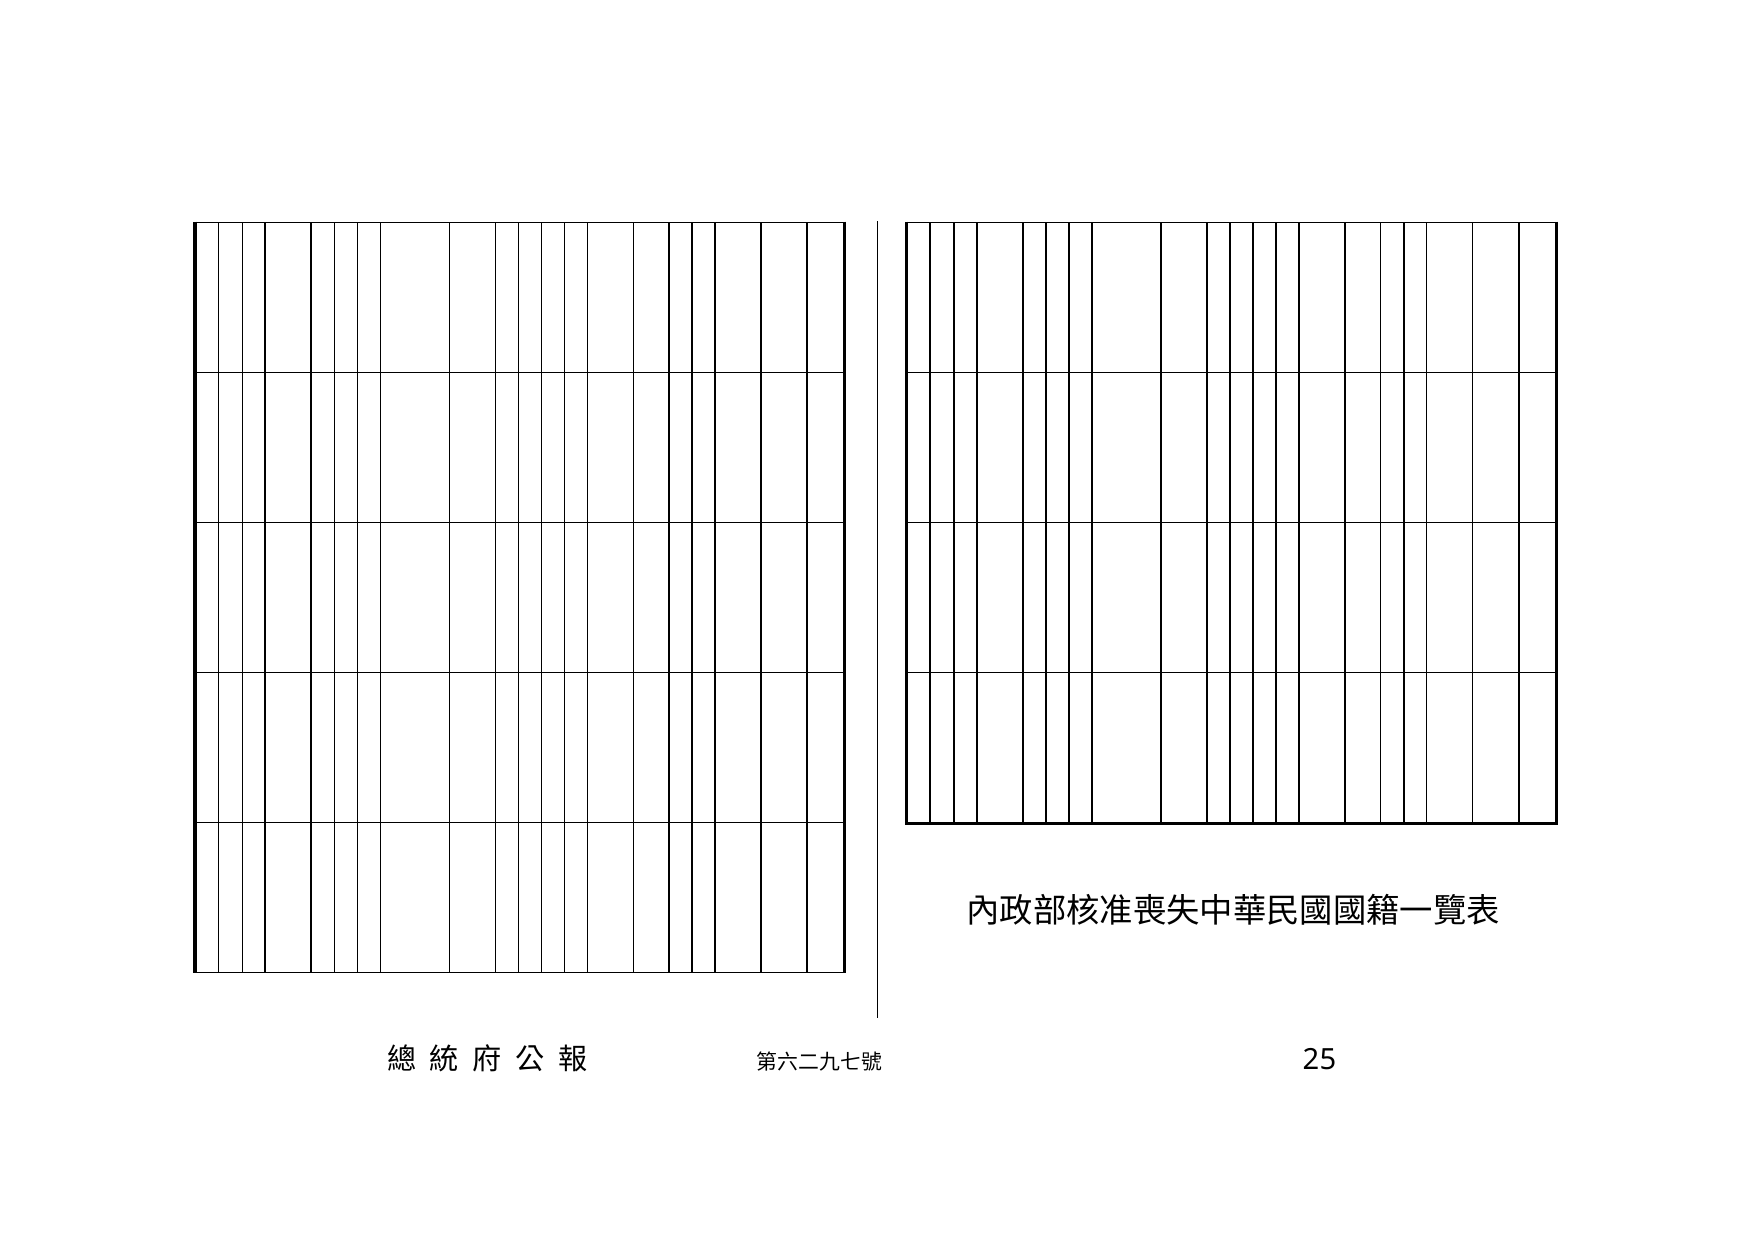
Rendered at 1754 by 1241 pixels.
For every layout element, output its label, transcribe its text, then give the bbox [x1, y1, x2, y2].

table_cell [288, 373, 310, 522]
table_cell [670, 373, 691, 522]
table_cell [670, 673, 691, 822]
table_cell [1277, 373, 1298, 522]
table_cell [197, 673, 218, 822]
table_cell [1300, 223, 1322, 372]
table_cell [908, 673, 929, 822]
table_cell [1300, 373, 1322, 522]
table_cell [978, 223, 1000, 372]
table_cell [1520, 523, 1555, 672]
table_cell [762, 373, 784, 522]
table_cell [542, 373, 564, 522]
table_cell [784, 823, 806, 972]
table_cell [1520, 373, 1555, 522]
table_cell [762, 523, 784, 672]
table_cell [1208, 223, 1229, 372]
table_cell [1405, 373, 1426, 522]
table_cell [219, 373, 242, 522]
table_cell [588, 223, 611, 372]
table_cell [955, 523, 976, 672]
table_cell [1115, 373, 1138, 522]
table_cell [519, 823, 541, 972]
table_cell [1138, 373, 1160, 522]
table_cell [784, 223, 806, 372]
table_cell [1346, 373, 1380, 522]
table_cell [288, 823, 310, 972]
table_cell [312, 673, 334, 822]
table_cell [1427, 673, 1450, 822]
table_cell [738, 673, 760, 822]
table_cell [1254, 673, 1275, 822]
table_cell [473, 523, 495, 672]
table_cell [1322, 523, 1344, 672]
table_cell [312, 373, 334, 522]
table_cell [219, 673, 242, 822]
table_cell [266, 823, 288, 972]
table_cell [1208, 523, 1229, 672]
table_cell [1496, 223, 1518, 372]
table_cell [1450, 373, 1472, 522]
table_cell [1000, 373, 1022, 522]
table_cell [1346, 523, 1380, 672]
table_cell [1231, 523, 1252, 672]
table_cell [473, 673, 495, 822]
table_cell [611, 823, 633, 972]
table_cell [588, 523, 611, 672]
table_cell [266, 373, 288, 522]
table_cell [1208, 673, 1229, 822]
table_cell [808, 373, 843, 522]
table_cell [1427, 523, 1450, 672]
table_cell [1162, 523, 1184, 672]
table_cell [197, 373, 218, 522]
table_cell [634, 373, 668, 522]
table_cell [1208, 373, 1229, 522]
table_cell [784, 523, 806, 672]
table_cell [1184, 373, 1206, 522]
table_cell [197, 223, 218, 372]
table_cell [335, 523, 357, 672]
table_cell [693, 673, 714, 822]
table_cell [931, 373, 953, 522]
table_cell [1520, 223, 1555, 372]
table_cell [716, 523, 738, 672]
table_cell [266, 523, 288, 672]
table_cell [693, 223, 714, 372]
table_cell [335, 823, 357, 972]
table_cell [565, 373, 587, 522]
table_cell [738, 523, 760, 672]
table_cell [450, 823, 472, 972]
table_cell [1115, 673, 1138, 822]
table_cell [243, 823, 264, 972]
table_cell [611, 523, 633, 672]
table_cell [1322, 223, 1344, 372]
table_cell [1093, 523, 1115, 672]
table_cell [312, 523, 334, 672]
table_cell [588, 823, 611, 972]
table_cell [473, 373, 495, 522]
table_cell [1254, 523, 1275, 672]
table_cell [611, 673, 633, 822]
table_cell [288, 673, 310, 822]
table_cell [931, 223, 953, 372]
table_cell [634, 223, 668, 372]
table_cell [496, 373, 518, 522]
table_cell [716, 373, 738, 522]
table_cell [1138, 523, 1160, 672]
table_cell [450, 223, 472, 372]
table_cell [243, 223, 264, 372]
table_cell [1254, 223, 1275, 372]
table_cell [1093, 223, 1115, 372]
table_cell [1277, 673, 1298, 822]
table_cell [1184, 673, 1206, 822]
table_cell [403, 823, 426, 972]
table_cell [1047, 223, 1068, 372]
table_cell [381, 823, 403, 972]
table_cell [1405, 673, 1426, 822]
table_cell [611, 223, 633, 372]
table_cell [381, 673, 403, 822]
table_cell [565, 223, 587, 372]
table_cell [1277, 223, 1298, 372]
table_cell [588, 673, 611, 822]
table_cell [1047, 373, 1068, 522]
table_cell [565, 823, 587, 972]
table_cell [519, 223, 541, 372]
table_cell [496, 223, 518, 372]
table_cell [1024, 223, 1045, 372]
table_cell [1000, 523, 1022, 672]
table_cell [693, 823, 714, 972]
table_cell [931, 673, 953, 822]
table_cell [1473, 673, 1496, 822]
table_cell [335, 223, 357, 372]
table_cell [1381, 673, 1403, 822]
table_cell [519, 373, 541, 522]
table_cell [1231, 223, 1252, 372]
table_cell [1024, 373, 1045, 522]
table_cell [1381, 523, 1403, 672]
table_cell [1184, 523, 1206, 672]
table_cell [266, 223, 288, 372]
table_cell [1450, 523, 1472, 672]
table_cell [243, 373, 264, 522]
table_cell [426, 673, 449, 822]
table_cell [588, 373, 611, 522]
table_cell [1322, 673, 1344, 822]
table_cell [738, 223, 760, 372]
table_cell [288, 223, 310, 372]
table_cell [542, 223, 564, 372]
table_cell [403, 373, 426, 522]
table_cell [197, 823, 218, 972]
table_cell [1000, 673, 1022, 822]
table_cell [426, 373, 449, 522]
table_cell [1346, 223, 1380, 372]
table_cell [908, 223, 929, 372]
table_cell [908, 523, 929, 672]
table_cell [784, 673, 806, 822]
table_cell [1070, 673, 1091, 822]
table_cell [978, 673, 1000, 822]
table_cell [1093, 373, 1115, 522]
table_cell [1427, 373, 1450, 522]
table_cell [519, 673, 541, 822]
table_cell [808, 823, 843, 972]
table_cell [1300, 673, 1322, 822]
table_cell [473, 823, 495, 972]
table_cell [1300, 523, 1322, 672]
table_cell [634, 673, 668, 822]
table_cell [473, 223, 495, 372]
table_cell [1000, 223, 1022, 372]
table_cell [1450, 223, 1472, 372]
table_cell [634, 823, 668, 972]
table_cell [1473, 373, 1496, 522]
table_cell [450, 673, 472, 822]
table_cell [1450, 673, 1472, 822]
table_cell [403, 523, 426, 672]
table_cell [358, 223, 380, 372]
table_cell [358, 673, 380, 822]
table_cell [1047, 523, 1068, 672]
table_cell [716, 673, 738, 822]
text 內政部核准喪失中華民國國籍一覽表 [907, 837, 1559, 943]
table_cell [738, 373, 760, 522]
table_cell [1496, 673, 1518, 822]
table_cell [693, 373, 714, 522]
table_cell [978, 373, 1000, 522]
table_cell [403, 223, 426, 372]
table_cell [197, 523, 218, 672]
table_cell [931, 523, 953, 672]
table_cell [335, 673, 357, 822]
table_cell [1115, 523, 1138, 672]
table_cell [312, 223, 334, 372]
table_cell [1346, 673, 1380, 822]
table_cell [381, 223, 403, 372]
table_cell [542, 523, 564, 672]
table_cell [1231, 673, 1252, 822]
table_cell [219, 823, 242, 972]
table_cell [716, 223, 738, 372]
table_cell [1070, 223, 1091, 372]
table_cell [955, 673, 976, 822]
table_cell [358, 823, 380, 972]
table_cell [381, 523, 403, 672]
table_cell [565, 523, 587, 672]
table_cell [288, 523, 310, 672]
table_cell [1162, 223, 1184, 372]
table_cell [1405, 523, 1426, 672]
table_cell [1277, 523, 1298, 672]
table_cell [1138, 673, 1160, 822]
table_cell [426, 823, 449, 972]
table_cell [496, 673, 518, 822]
table_cell [403, 673, 426, 822]
table_cell [565, 673, 587, 822]
table_cell [1427, 223, 1450, 372]
table_cell [955, 373, 976, 522]
table_cell [808, 223, 843, 372]
table_cell [1162, 373, 1184, 522]
table_cell [1024, 523, 1045, 672]
table_cell [266, 673, 288, 822]
table_cell [908, 373, 929, 522]
table_cell [1047, 673, 1068, 822]
table_cell [1381, 223, 1403, 372]
table_cell [1254, 373, 1275, 522]
table_cell [1496, 523, 1518, 672]
table_cell [1405, 223, 1426, 372]
table_cell [634, 523, 668, 672]
table_cell [542, 823, 564, 972]
table_cell [426, 523, 449, 672]
table_cell [1138, 223, 1160, 372]
table_cell [955, 223, 976, 372]
table_cell [1184, 223, 1206, 372]
table_cell [243, 523, 264, 672]
table_cell [716, 823, 738, 972]
table_cell [426, 223, 449, 372]
table_cell [219, 223, 242, 372]
table_cell [784, 373, 806, 522]
table_cell [1024, 673, 1045, 822]
table_cell [243, 673, 264, 822]
table_cell [312, 823, 334, 972]
table_cell [1322, 373, 1344, 522]
table_cell [335, 373, 357, 522]
table_cell [1381, 373, 1403, 522]
table_cell [1093, 673, 1115, 822]
table_cell [808, 673, 843, 822]
table_cell [450, 523, 472, 672]
table_cell [1473, 523, 1496, 672]
table_cell [219, 523, 242, 672]
table_cell [1070, 373, 1091, 522]
table_cell [670, 223, 691, 372]
table_cell [450, 373, 472, 522]
table_cell [1070, 523, 1091, 672]
table_cell [978, 523, 1000, 672]
table_cell [1473, 223, 1496, 372]
table_cell [1115, 223, 1138, 372]
table_cell [762, 673, 784, 822]
table_cell [358, 373, 380, 522]
table_cell [496, 523, 518, 672]
table_cell [358, 523, 380, 672]
table_cell [693, 523, 714, 672]
table_cell [1520, 673, 1555, 822]
table_cell [1231, 373, 1252, 522]
table_cell [519, 523, 541, 672]
table_cell [762, 823, 784, 972]
table_cell [670, 823, 691, 972]
table_cell [1162, 673, 1184, 822]
table_cell [1496, 373, 1518, 522]
table_cell [808, 523, 843, 672]
table_cell [542, 673, 564, 822]
table_cell [381, 373, 403, 522]
table_cell [611, 373, 633, 522]
table_cell [738, 823, 760, 972]
table_cell [762, 223, 784, 372]
table_cell [496, 823, 518, 972]
table_cell [670, 523, 691, 672]
